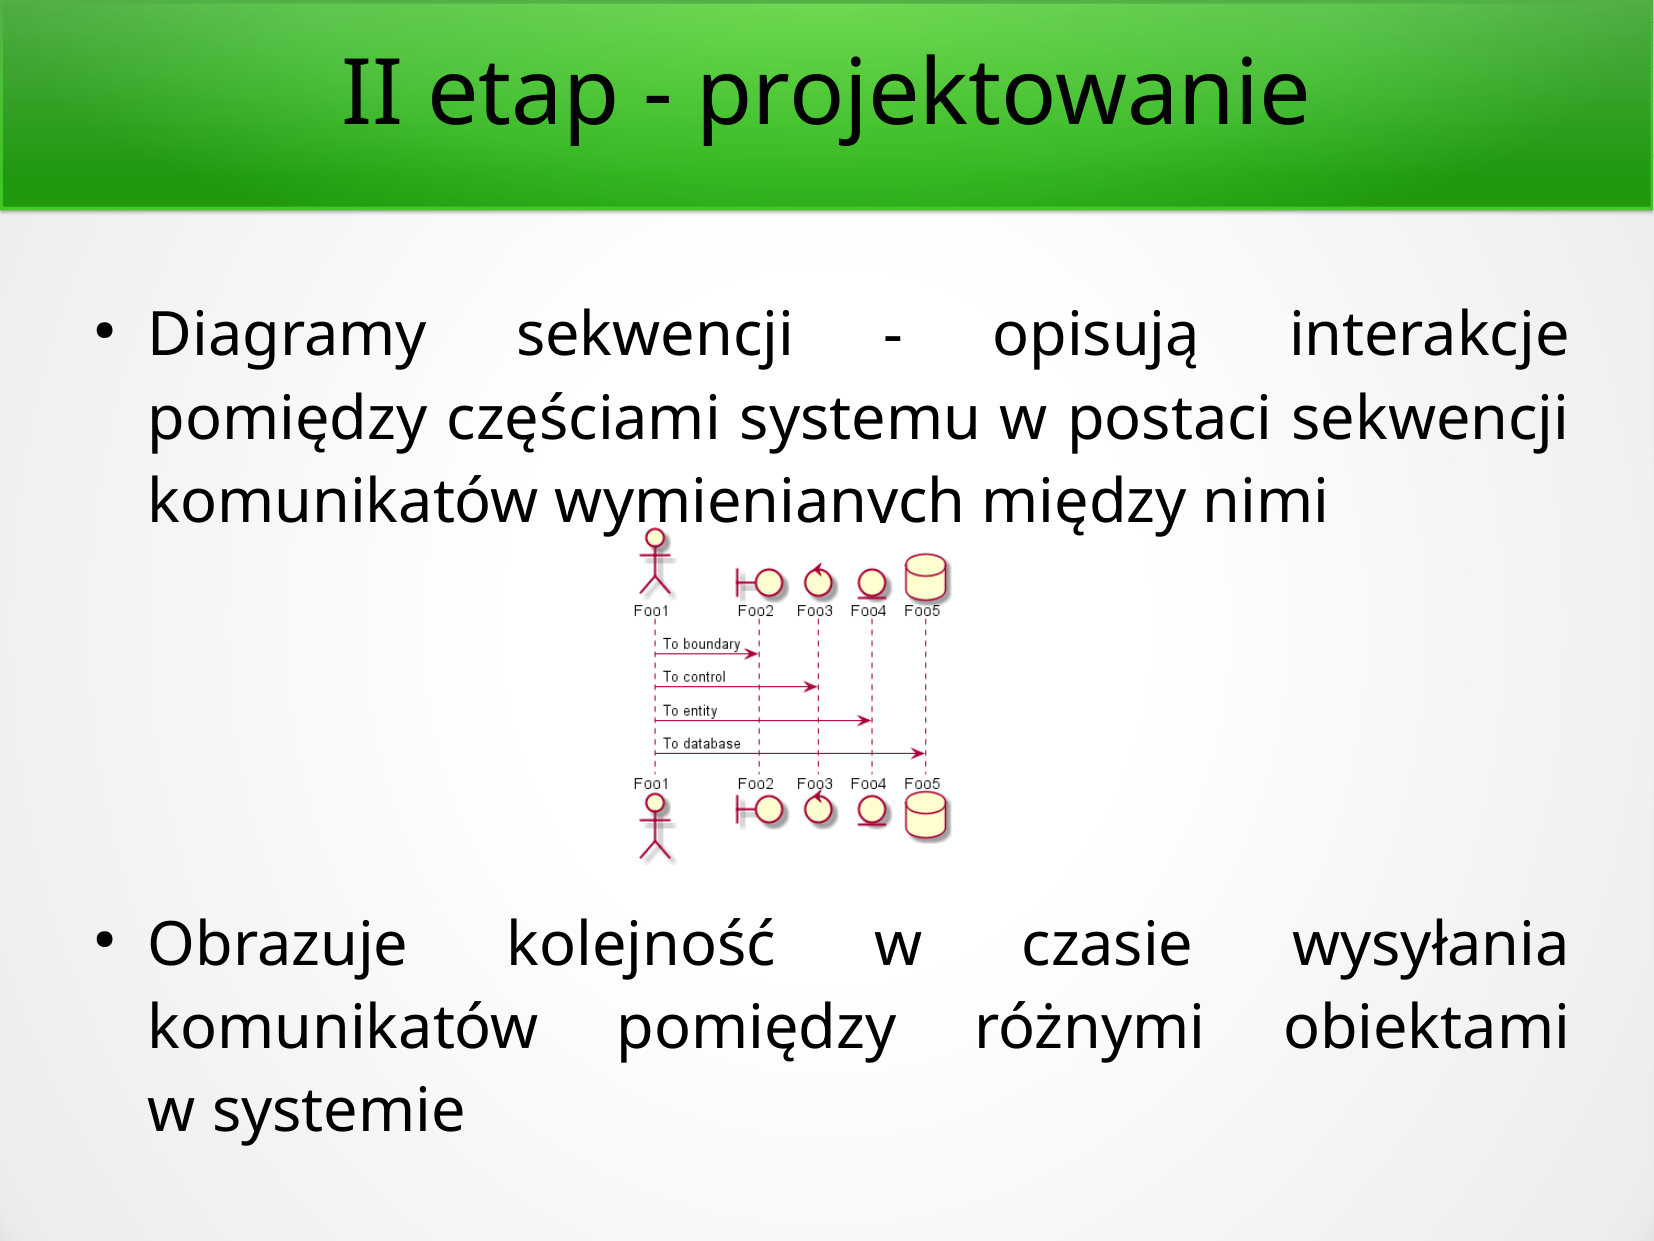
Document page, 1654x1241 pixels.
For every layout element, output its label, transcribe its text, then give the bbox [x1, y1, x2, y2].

picture [625, 523, 957, 869]
title II etap - projektowanie [82, 35, 1571, 142]
list Diagramy sekwencji - opisują interakcje pomiędzy częściami systemu w postaci sekwencji komunikatów wymienianych między nimi Obrazuje kolejność w czasie wysyłania komunikatów pomiędzy różnymi obiektami w systemie [82, 290, 1571, 1170]
